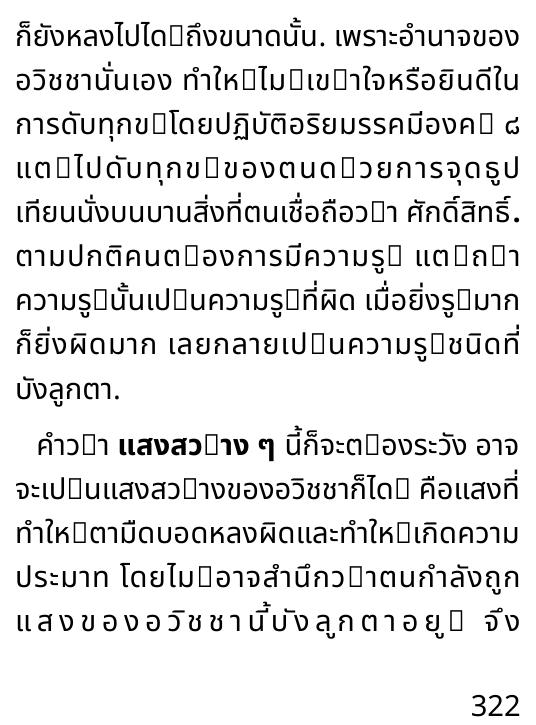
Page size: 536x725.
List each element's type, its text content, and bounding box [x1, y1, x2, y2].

text ก็ยังหลงไปไดถึงขนาดนั้น. เพราะอํานาจของอวิชชานั่นเอง ทําใหไมเขาใจหรือยินดีในการดับทุกขโดยปฏิบัติอริยมรรคมีองค ๘ แตไปดับทุกขของตนดวยการจุดธูปเทียนนั่งบนบานสิ่งที่ตนเชื่อถือวา ศักดิ์สิทธิ์. ตามปกติคนตองการมีความรู แตถาความรูนั้นเปนความรูที่ผิด เมื่อยิ่งรูมากก็ยิ่งผิดมาก เลยกลายเปนความรูชนิดที่บังลูกตา. [15, 15, 521, 412]
text คําวา แสงสวาง ๆ นี้ก็จะตองระวัง อาจจะเปนแสงสวางของอวิชชาก็ได คือแสงที่ทําใหตามืดบอดหลงผิดและทําใหเกิดความประมาท โดยไมอาจสํานึกวาตนกําลังถูกแสงของอวิชชานี้บังลูกตาอยู จึง [15, 425, 521, 645]
